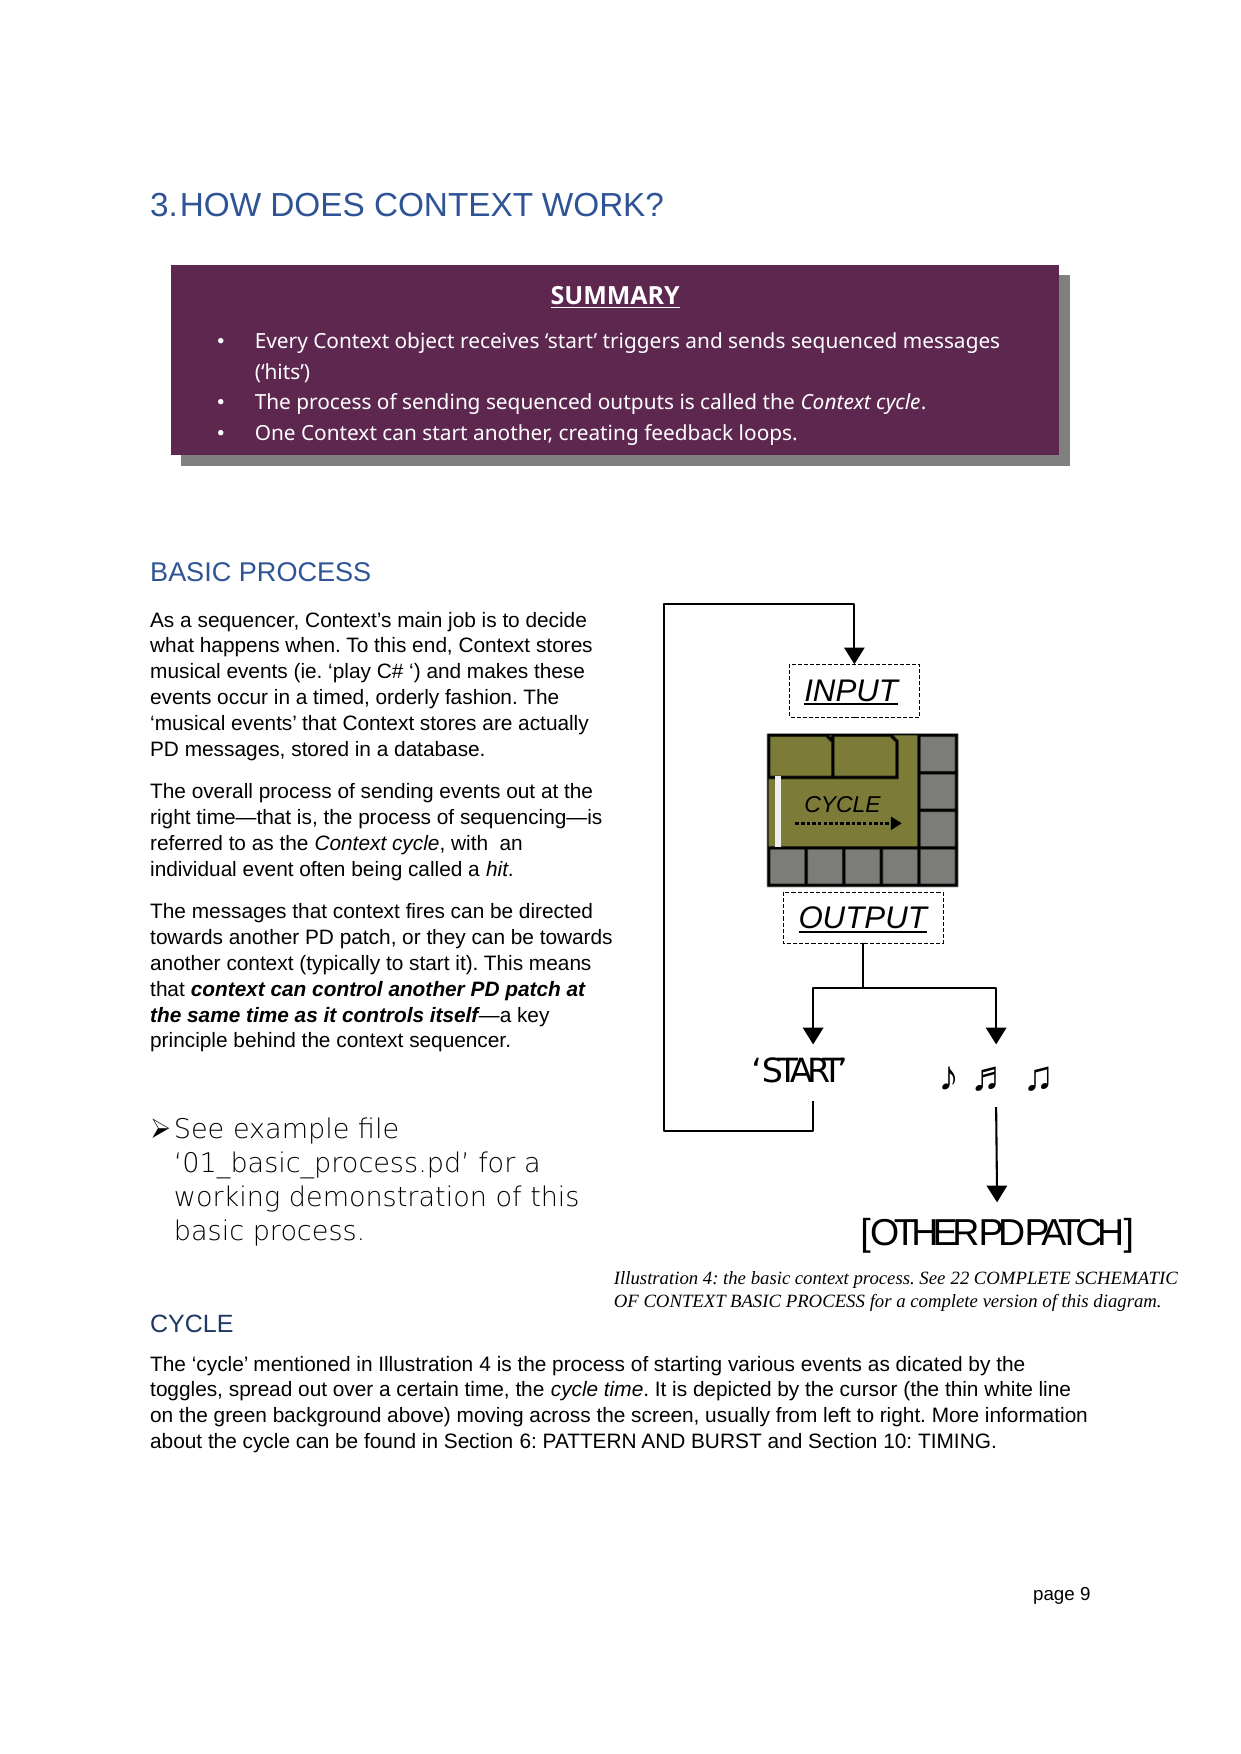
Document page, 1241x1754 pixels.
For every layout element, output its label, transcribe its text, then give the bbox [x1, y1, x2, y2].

text The overall process of sending events out at the right time—that is, the process of sequencing—is referred to as the Context cycle, with an individual event often being called a hit. [150, 779, 614, 881]
subtitle BASIC PROCESS [150, 556, 1180, 1267]
list One Context can start another, creating feedback loops. [217, 418, 1050, 447]
picture [747, 723, 973, 901]
subtitle SUMMARY [179, 278, 1050, 312]
text As a sequencer, Context’s main job is to decide what happens when. To this end, Context stores musical events (ie. ‘play C# ‘) and makes these events occur in a timed, orderly fashion. The ‘musical events’ that Context stores are actually PD messages, stored in a database. [150, 607, 614, 761]
subtitle HOW DOES CONTEXT WORK? [150, 185, 1090, 224]
text The ‘cycle’ mentioned in Illustration 4 is the process of starting various events as dicated by the toggles, spread out over a certain time, the cycle time. It is depicted by the cursor (the thin white line on the green background above) moving across the screen, usually from left to right. More information about the cycle can be found in Section 6: PATTERN AND BURST and Section 10: TIMING. [150, 1351, 1090, 1453]
text The messages that context fires can be directed towards another PD patch, or they can be towards another context (typically to start it). This means that context can control another PD patch at the same time as it controls itself—a key principle behind the context sequencer. [150, 899, 614, 1052]
list Every Context object receives ‘start’ triggers and sends sequenced messages (‘hits’) [217, 326, 1050, 385]
subtitle CYCLE [150, 1309, 1090, 1337]
list The process of sending sequenced outputs is called the Context cycle. [217, 387, 1050, 416]
text Illustration 4: the basic context process. See 22 COMPLETE SCHEMATIC OF CONTEXT BASIC PROCESS for a complete version of this diagram. [614, 1267, 1180, 1312]
list See example file ‘01_basic_process.pd’ for a working demonstration of this basic process. [150, 1113, 614, 1247]
